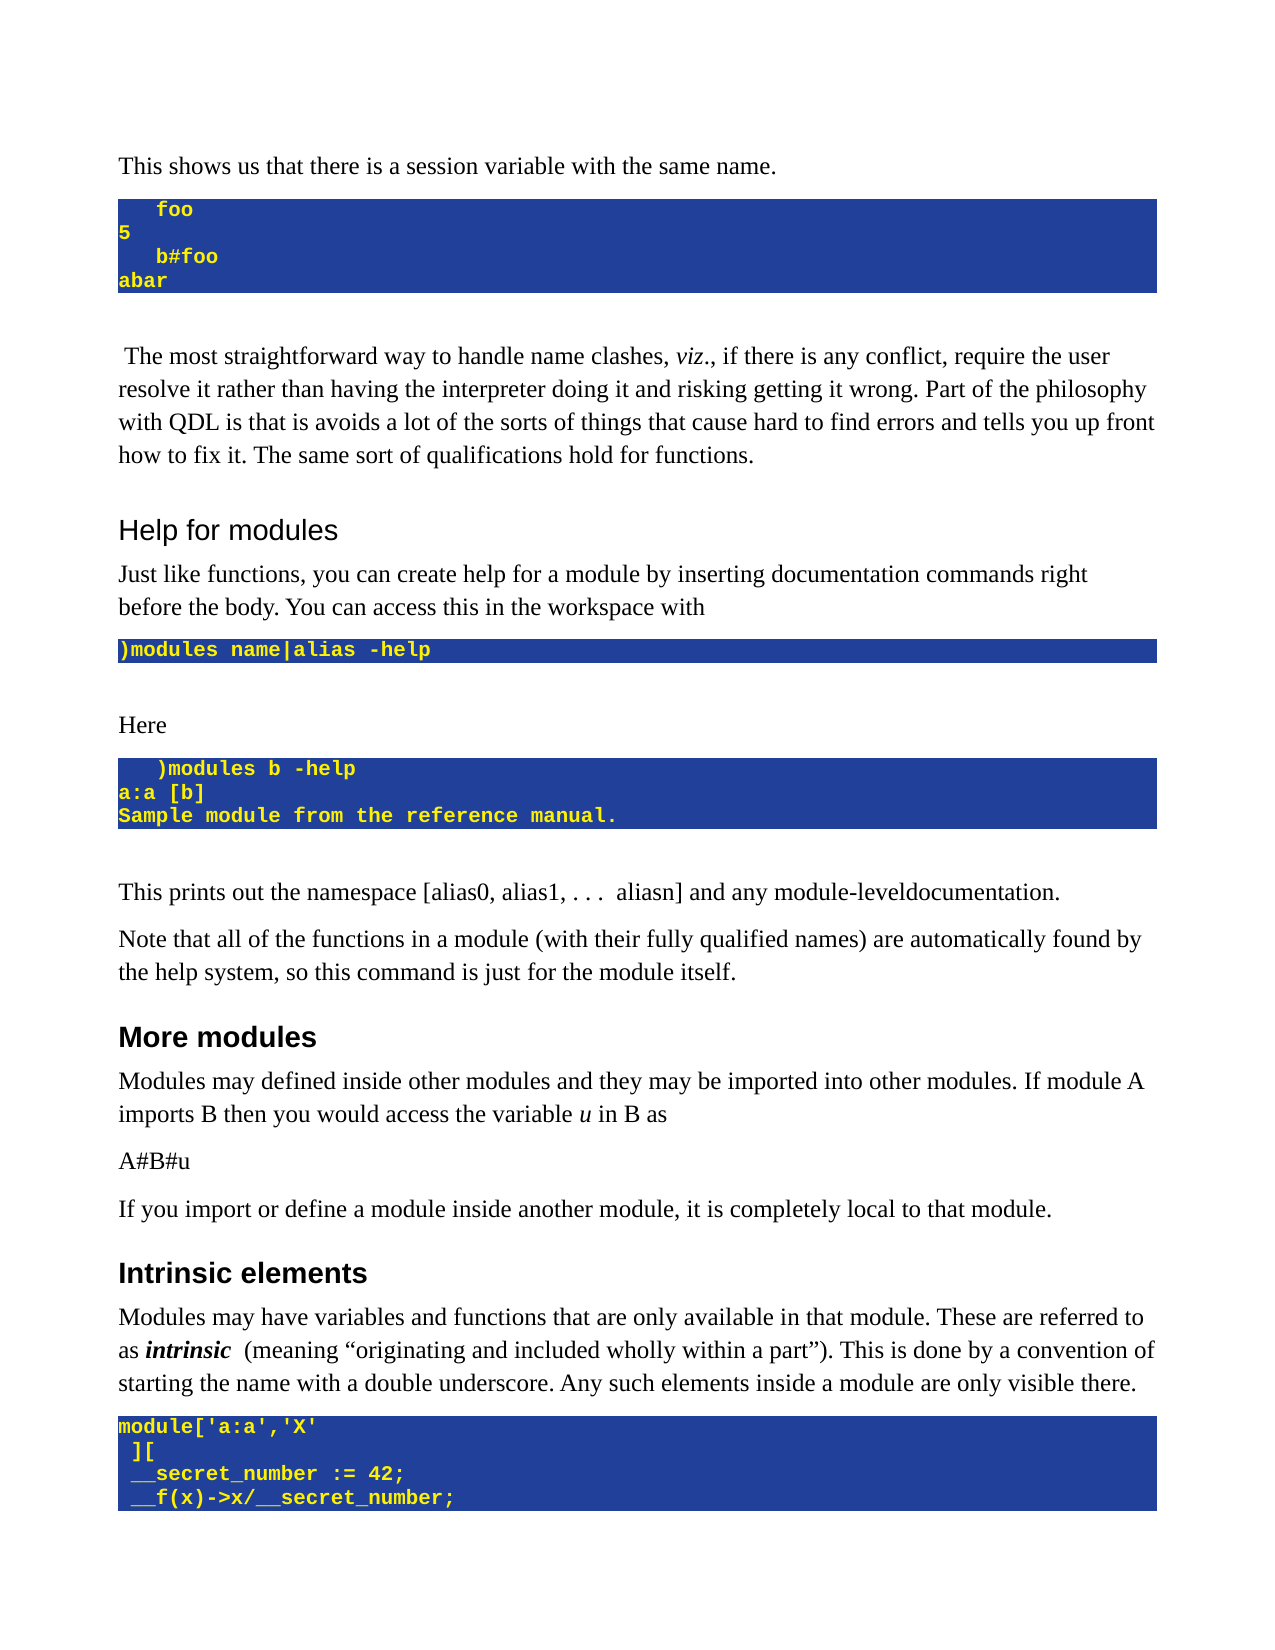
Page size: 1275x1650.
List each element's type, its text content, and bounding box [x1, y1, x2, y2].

subtitle Intrinsic elements [118, 1256, 1157, 1290]
text ][ [118, 1440, 1157, 1463]
text foo [118, 199, 1157, 222]
text This shows us that there is a session variable with the same name. [118, 118, 1157, 180]
text a:a [b] [118, 782, 1157, 805]
text Just like functions, you can create help for a module by inserting documentation commands right before the body. You can access this in the workspace with [118, 559, 1157, 620]
text module['a:a','X' [118, 1416, 1157, 1440]
text __secret_number := 42; [118, 1463, 1157, 1487]
subtitle More modules [118, 1019, 1157, 1053]
text Modules may have variables and functions that are only available in that module. These are referred to as intrinsic (meaning “originating and included wholly within a part”). This is done by a convention of starting the name with a double underscore. Any such elements inside a module are only visible there. [118, 1302, 1157, 1397]
text This prints out the namespace [alias0, alias1, . . . aliasn] and any module-leveldocumentation. [118, 877, 1157, 905]
text A#B#u [118, 1146, 1157, 1175]
text b#foo [118, 246, 1157, 270]
text 5 [118, 222, 1157, 246]
text Sample module from the reference manual. [118, 805, 1157, 829]
text If you import or define a module inside another module, it is completely local to that module. [118, 1194, 1157, 1223]
text Modules may defined inside other modules and they may be imported into other modules. If module A imports B then you would access the variable u in B as [118, 1066, 1157, 1127]
text Here [118, 711, 1157, 739]
text abar [118, 270, 1157, 293]
text Note that all of the functions in a module (with their fully qualified names) are automatically found by the help system, so this command is just for the module itself. [118, 924, 1157, 986]
text )modules name|alias -help [118, 639, 1157, 663]
text )modules b -help [118, 758, 1157, 782]
text __f(x)->x/__secret_number; [118, 1487, 1157, 1511]
subtitle Help for modules [118, 513, 1157, 546]
text The most straightforward way to handle name clashes, viz., if there is any conflict, require the user resolve it rather than having the interpreter doing it and risking getting it wrong. Part of the philosophy with QDL is that is avoids a lot of the sorts of things that cause hard to find errors and tells you up front how to fix it. The same sort of qualifications hold for functions. [118, 341, 1157, 469]
